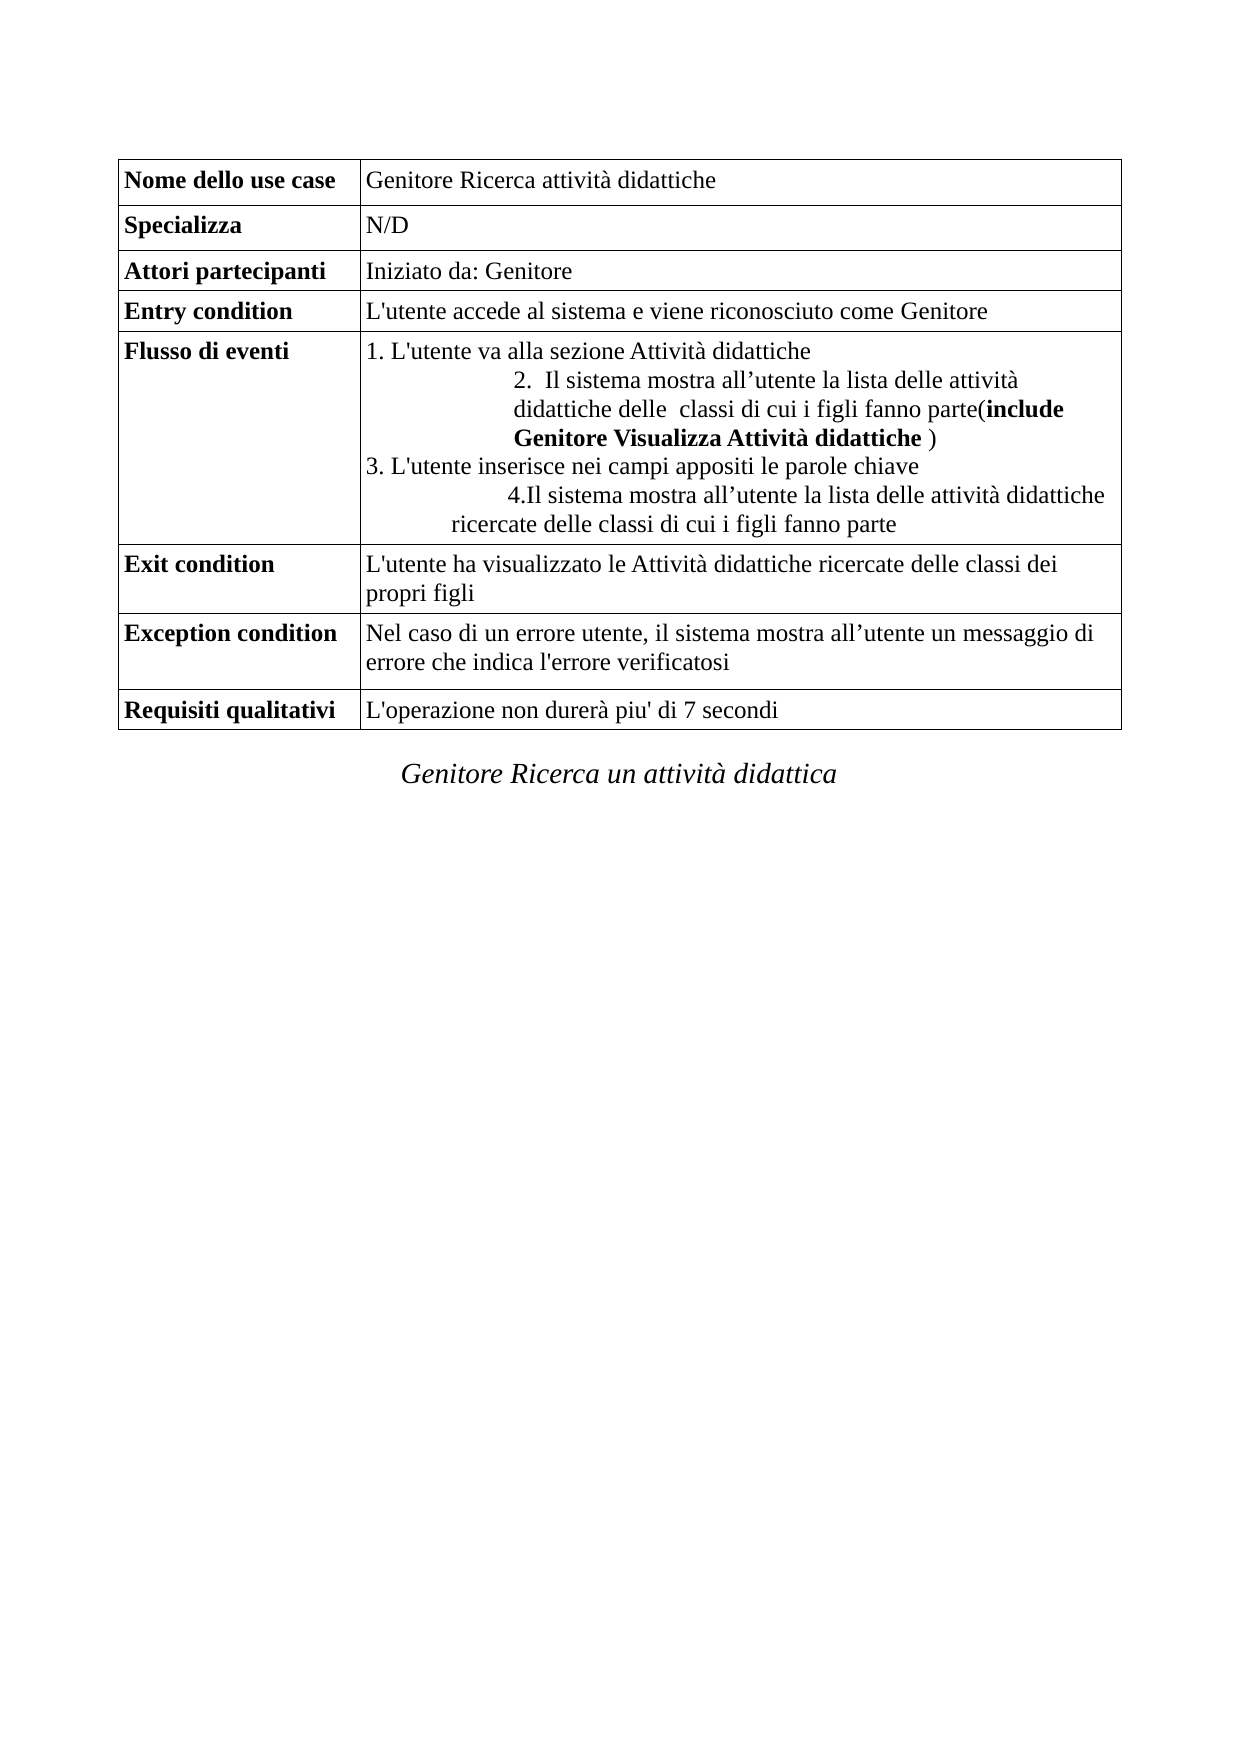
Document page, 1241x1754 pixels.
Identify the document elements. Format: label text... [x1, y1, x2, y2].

table_cell Flusso di eventi [119, 332, 360, 543]
table_header Genitore Ricerca attività didattiche [361, 160, 1121, 205]
table_cell Attori partecipanti [119, 251, 360, 290]
table_cell Nel caso di un errore utente, il sistema mostra all’utente un messaggio di errore che indica l'errore verificatosi [361, 614, 1121, 689]
text Genitore Ricerca un attività didattica [118, 756, 1122, 789]
table_cell Exception condition [119, 614, 360, 689]
table_cell Specializza [119, 206, 360, 250]
table_cell Exit condition [119, 545, 360, 612]
table_cell L'operazione non durerà piu' di 7 secondi [361, 690, 1121, 729]
table_cell L'utente va alla sezione Attività didattiche Il sistema mostra all’utente la lista delle attività didattiche delle classi di cui i figli fanno parte(include Genitore Visualizza Attività didattiche ) L'utente inserisce nei campi appositi le parole chiave 4.Il sistema mostra all’utente la lista delle attività didattiche ricercate delle classi di cui i figli fanno parte [361, 332, 1121, 543]
table_cell L'utente ha visualizzato le Attività didattiche ricercate delle classi dei propri figli [361, 545, 1121, 612]
table_cell N/D [361, 206, 1121, 250]
table_cell Iniziato da: Genitore [361, 251, 1121, 290]
table_cell Requisiti qualitativi [119, 690, 360, 729]
table_cell L'utente accede al sistema e viene riconosciuto come Genitore [361, 291, 1121, 331]
table_header Nome dello use case [119, 160, 360, 205]
table_cell Entry condition [119, 291, 360, 331]
